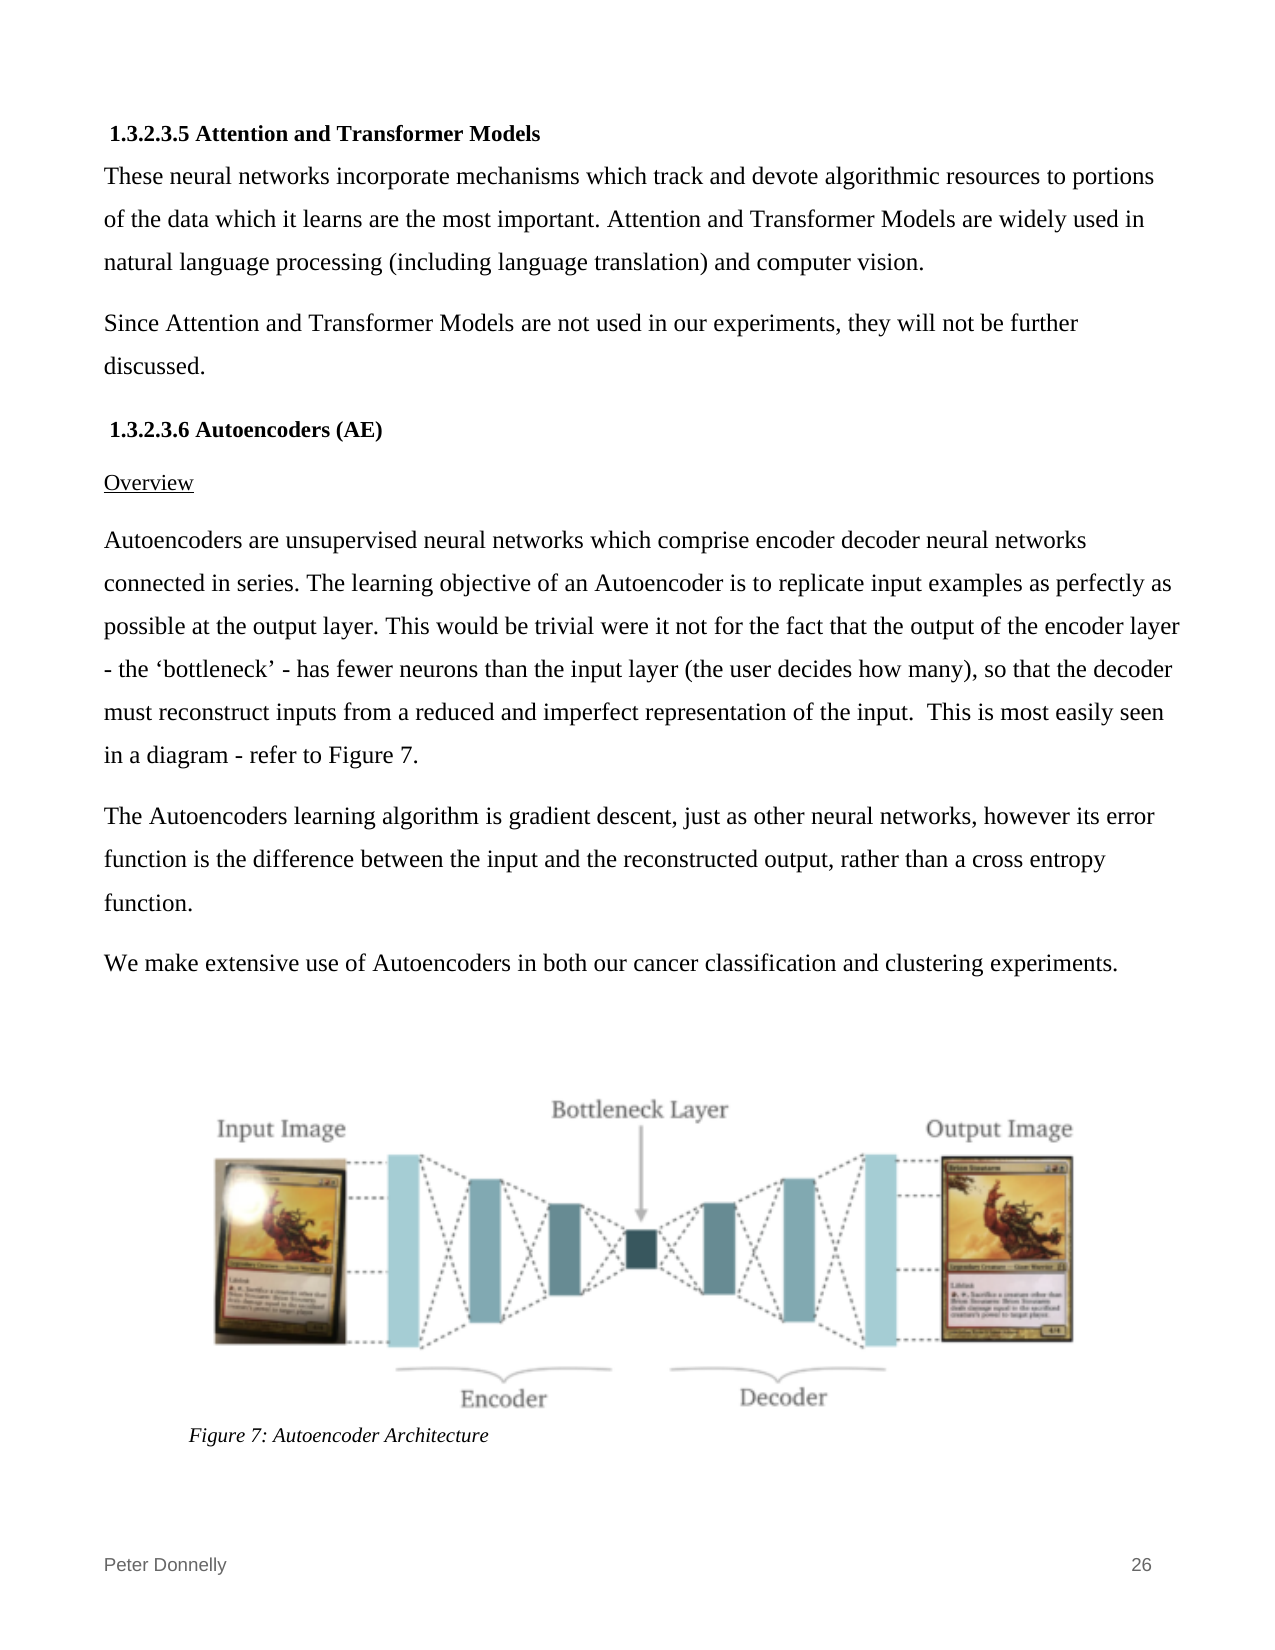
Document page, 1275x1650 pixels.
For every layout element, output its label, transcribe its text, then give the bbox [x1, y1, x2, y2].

picture [188, 1089, 1103, 1424]
subtitle Autoencoders (AE) [103, 416, 1181, 442]
subtitle Attention and Transformer Models [103, 120, 1181, 146]
text Since Attention and Transformer Models are not used in our experiments, they will not be further discussed. [103, 308, 1181, 380]
text Figure 7: Autoencoder Architecture [188, 1424, 1102, 1447]
text The Autoencoders learning algorithm is gradient descent, just as other neural networks, however its error function is the difference between the input and the reconstructed output, rather than a cross entropy function. [103, 801, 1181, 916]
text We make extensive use of Autoencoders in both our cancer classification and clustering experiments. [103, 948, 1181, 977]
text Autoencoders are unsupervised neural networks which comprise encoder decoder neural networks connected in series. The learning objective of an Autoencoder is to replicate input examples as perfectly as possible at the output layer. This would be trivial were it not for the fact that the output of the encoder layer - the ‘bottleneck’ - has fewer neurons than the input layer (the user decides how many), so that the decoder must reconstruct inputs from a reduced and imperfect representation of the input. This is most easily seen in a diagram - refer to Figure 7. [103, 525, 1181, 769]
text These neural networks incorporate mechanisms which track and devote algorithmic resources to portions of the data which it learns are the most important. Attention and Transformer Models are widely used in natural language processing (including language translation) and computer vision. [103, 161, 1181, 276]
subtitle Overview [86, 469, 1181, 496]
